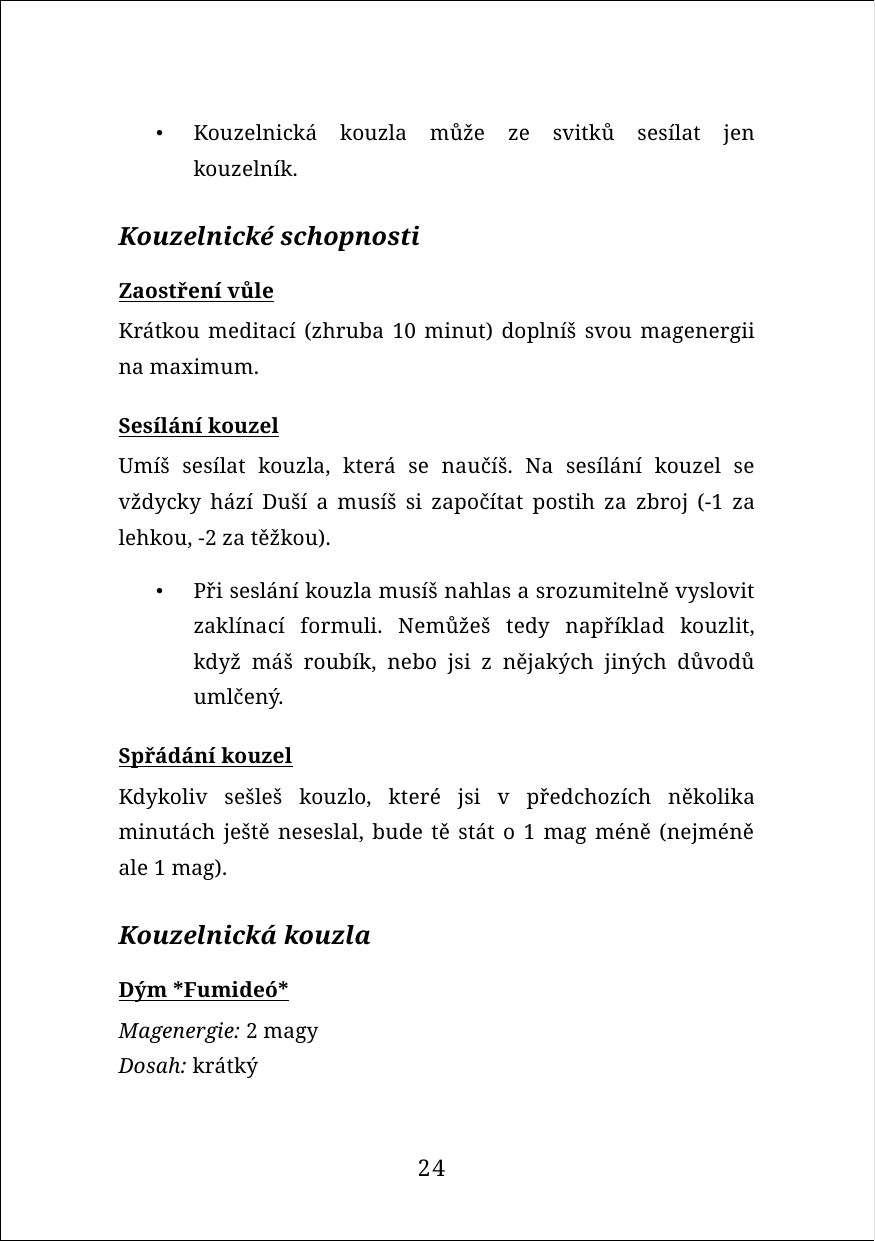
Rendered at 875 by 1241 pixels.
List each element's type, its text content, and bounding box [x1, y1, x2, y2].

subtitle Kouzelnická kouzla [118, 918, 756, 952]
text Umíš sesílat kouzla, která se naučíš. Na sesílání kouzel se vždycky hází Duší a musíš si započítat postih za zbroj (-1 za lehkou, -2 za těžkou). [118, 452, 756, 551]
list Při seslání kouzla musíš nahlas a srozumitelně vyslovit zaklínací formuli. Nemůžeš tedy například kouzlit, když máš roubík, nebo jsi z nějakých jiných důvodů umlčený. [156, 576, 756, 711]
list Kouzelnická kouzla může ze svitků sesílat jen kouzelník. [156, 118, 756, 182]
subtitle Dým *Fumideó* [118, 976, 756, 1004]
subtitle Sesílání kouzel [118, 411, 756, 440]
text Kdykoliv sešleš kouzlo, které jsi v předchozích několika minutách ještě neseslal, bude tě stát o 1 mag méně (nejméně ale 1 mag). [118, 782, 756, 881]
text Krátkou meditací (zhruba 10 minut) doplníš svou magenergii na maximum. [118, 317, 756, 381]
subtitle Kouzelnické schopnosti [118, 219, 756, 253]
text Magenergie: 2 magy Dosah: krátký [118, 1016, 756, 1080]
subtitle Zaostření vůle [118, 276, 756, 305]
subtitle Spřádání kouzel [118, 742, 756, 770]
